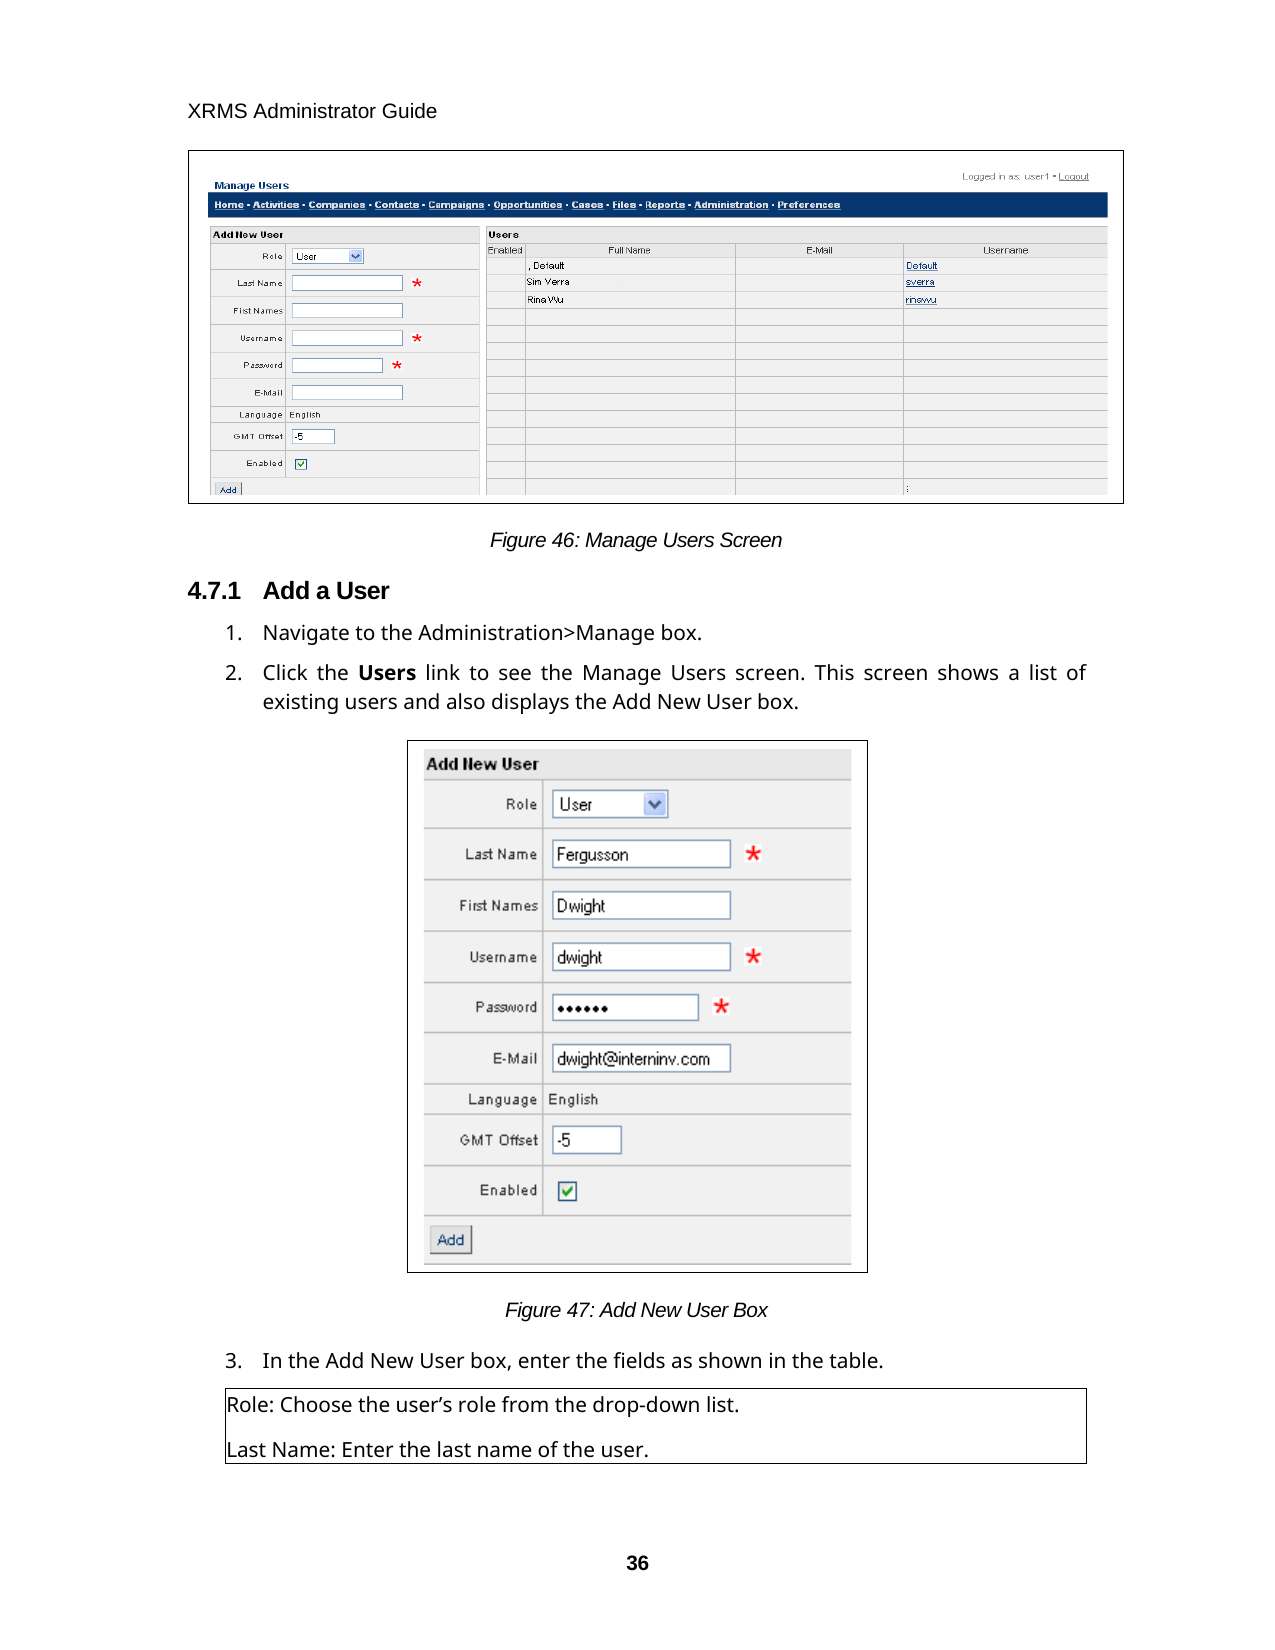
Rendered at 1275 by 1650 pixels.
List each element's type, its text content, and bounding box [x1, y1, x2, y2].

list Navigate to the Administration>Manage box. [225, 618, 1087, 646]
subtitle Add a User [187, 577, 1087, 605]
list Role: Choose the user’s role from the drop-down list. [226, 1389, 1086, 1419]
picture [423, 749, 852, 1265]
list Last Name: Enter the last name of the user. [226, 1432, 1086, 1463]
picture [204, 159, 1108, 495]
text Figure 47: Add New User Box [187, 1298, 1087, 1321]
text Figure 46: Manage Users Screen [187, 529, 1087, 552]
list Click the Users link to see the Manage Users screen. This screen shows a list of existing users and also displays the Add New User box. [225, 658, 1087, 715]
list In the Add New User box, enter the fields as shown in the table. [225, 1346, 1087, 1375]
